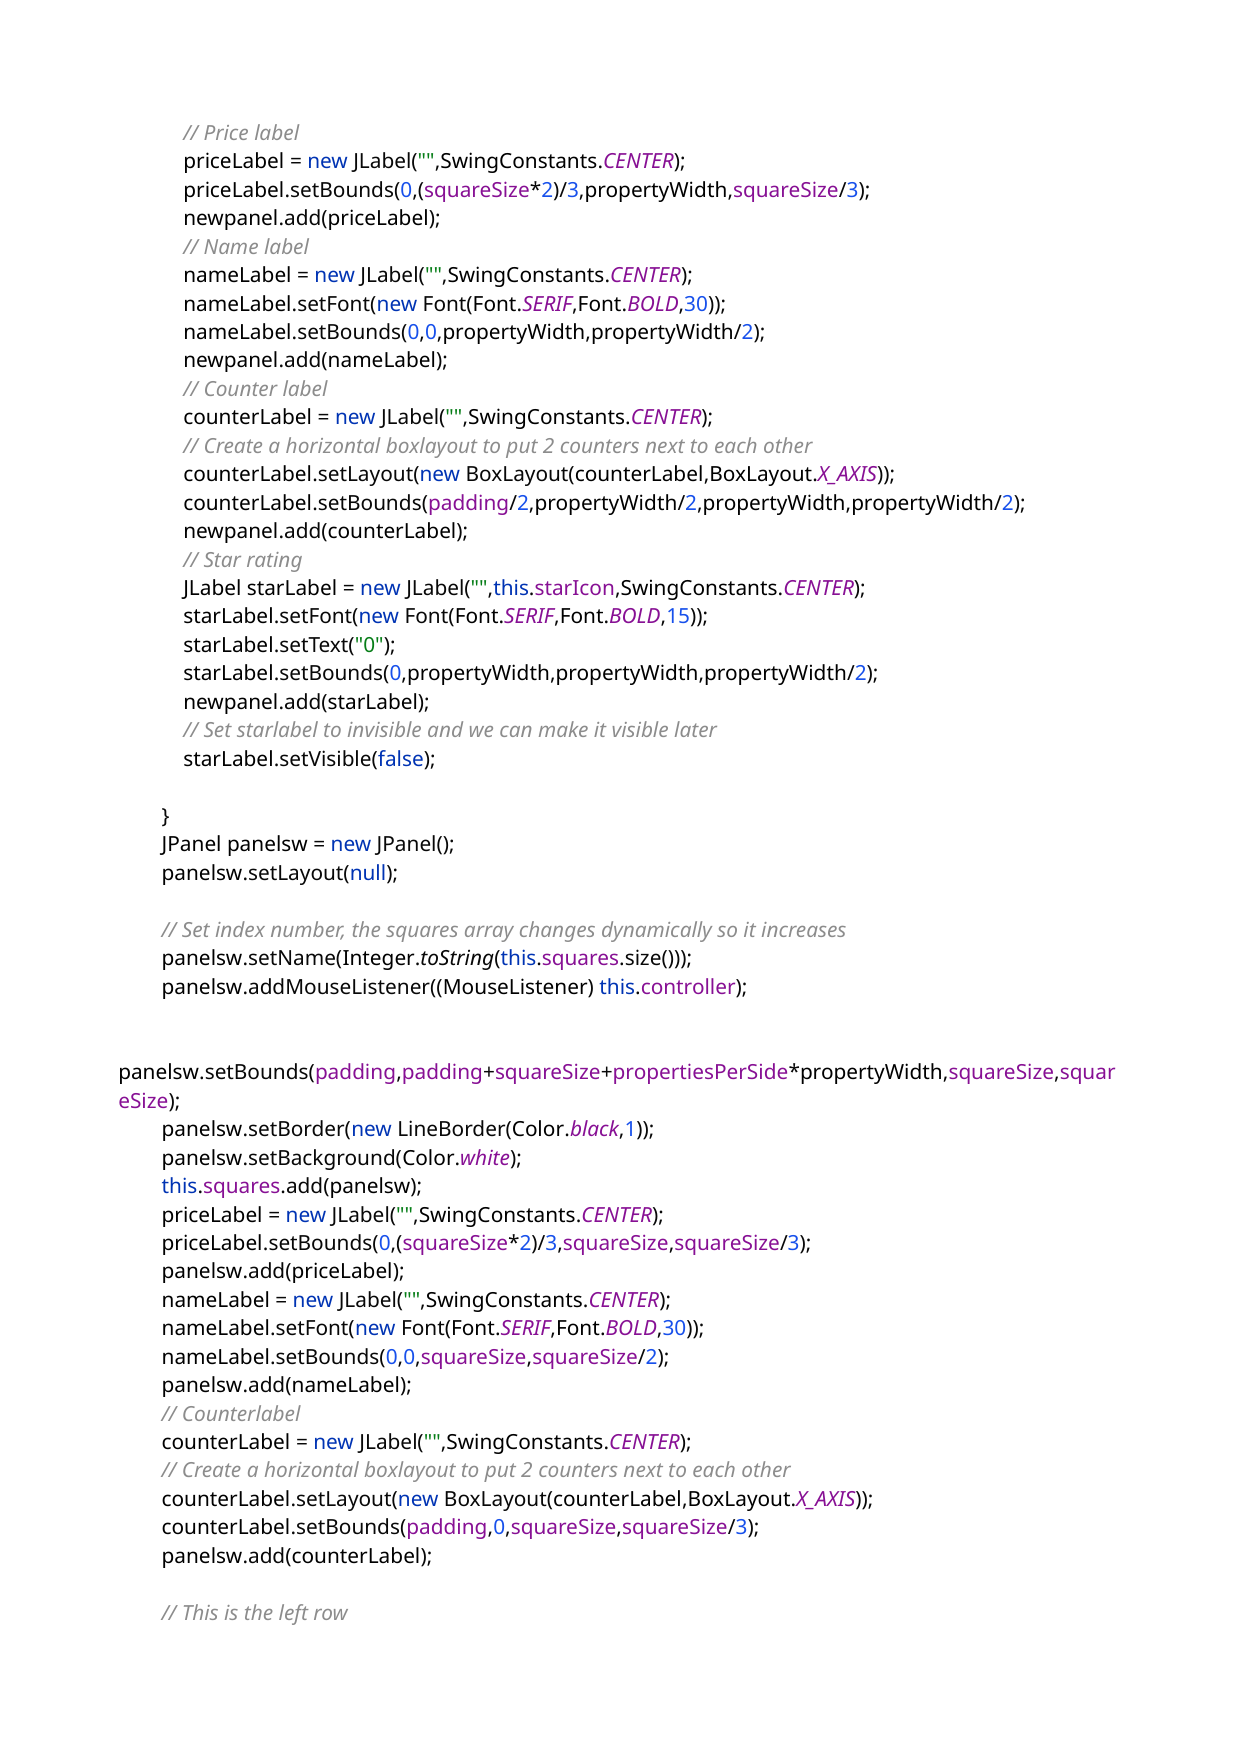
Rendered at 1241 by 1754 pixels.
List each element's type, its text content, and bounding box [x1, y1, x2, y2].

text // Price label priceLabel = new JLabel("",SwingConstants.CENTER); priceLabel.setBounds(0,(squareSize*2)/3,propertyWidth,squareSize/3); newpanel.add(priceLabel); // Name label nameLabel = new JLabel("",SwingConstants.CENTER); nameLabel.setFont(new Font(Font.SERIF,Font.BOLD,30)); nameLabel.setBounds(0,0,propertyWidth,propertyWidth/2); newpanel.add(nameLabel); // Counter label counterLabel = new JLabel("",SwingConstants.CENTER); // Create a horizontal boxlayout to put 2 counters next to each other counterLabel.setLayout(new BoxLayout(counterLabel,BoxLayout.X_AXIS)); counterLabel.setBounds(padding/2,propertyWidth/2,propertyWidth,propertyWidth/2); newpanel.add(counterLabel); // Star rating JLabel starLabel = new JLabel("",this.starIcon,SwingConstants.CENTER); starLabel.setFont(new Font(Font.SERIF,Font.BOLD,15)); starLabel.setText("0"); starLabel.setBounds(0,propertyWidth,propertyWidth,propertyWidth/2); newpanel.add(starLabel); // Set starlabel to invisible and we can make it visible later starLabel.setVisible(false); } JPanel panelsw = new JPanel(); panelsw.setLayout(null); // Set index number, the squares array changes dynamically so it increases panelsw.setName(Integer.toString(this.squares.size())); panelsw.addMouseListener((MouseListener) this.controller); panelsw.setBounds(padding,padding+squareSize+propertiesPerSide*propertyWidth,squareSize,squareSize); panelsw.setBorder(new LineBorder(Color.black,1)); panelsw.setBackground(Color.white); this.squares.add(panelsw); priceLabel = new JLabel("",SwingConstants.CENTER); priceLabel.setBounds(0,(squareSize*2)/3,squareSize,squareSize/3); panelsw.add(priceLabel); nameLabel = new JLabel("",SwingConstants.CENTER); nameLabel.setFont(new Font(Font.SERIF,Font.BOLD,30)); nameLabel.setBounds(0,0,squareSize,squareSize/2); panelsw.add(nameLabel); // Counterlabel counterLabel = new JLabel("",SwingConstants.CENTER); // Create a horizontal boxlayout to put 2 counters next to each other counterLabel.setLayout(new BoxLayout(counterLabel,BoxLayout.X_AXIS)); counterLabel.setBounds(padding,0,squareSize,squareSize/3); panelsw.add(counterLabel); // This is the left row [118, 118, 1122, 1627]
